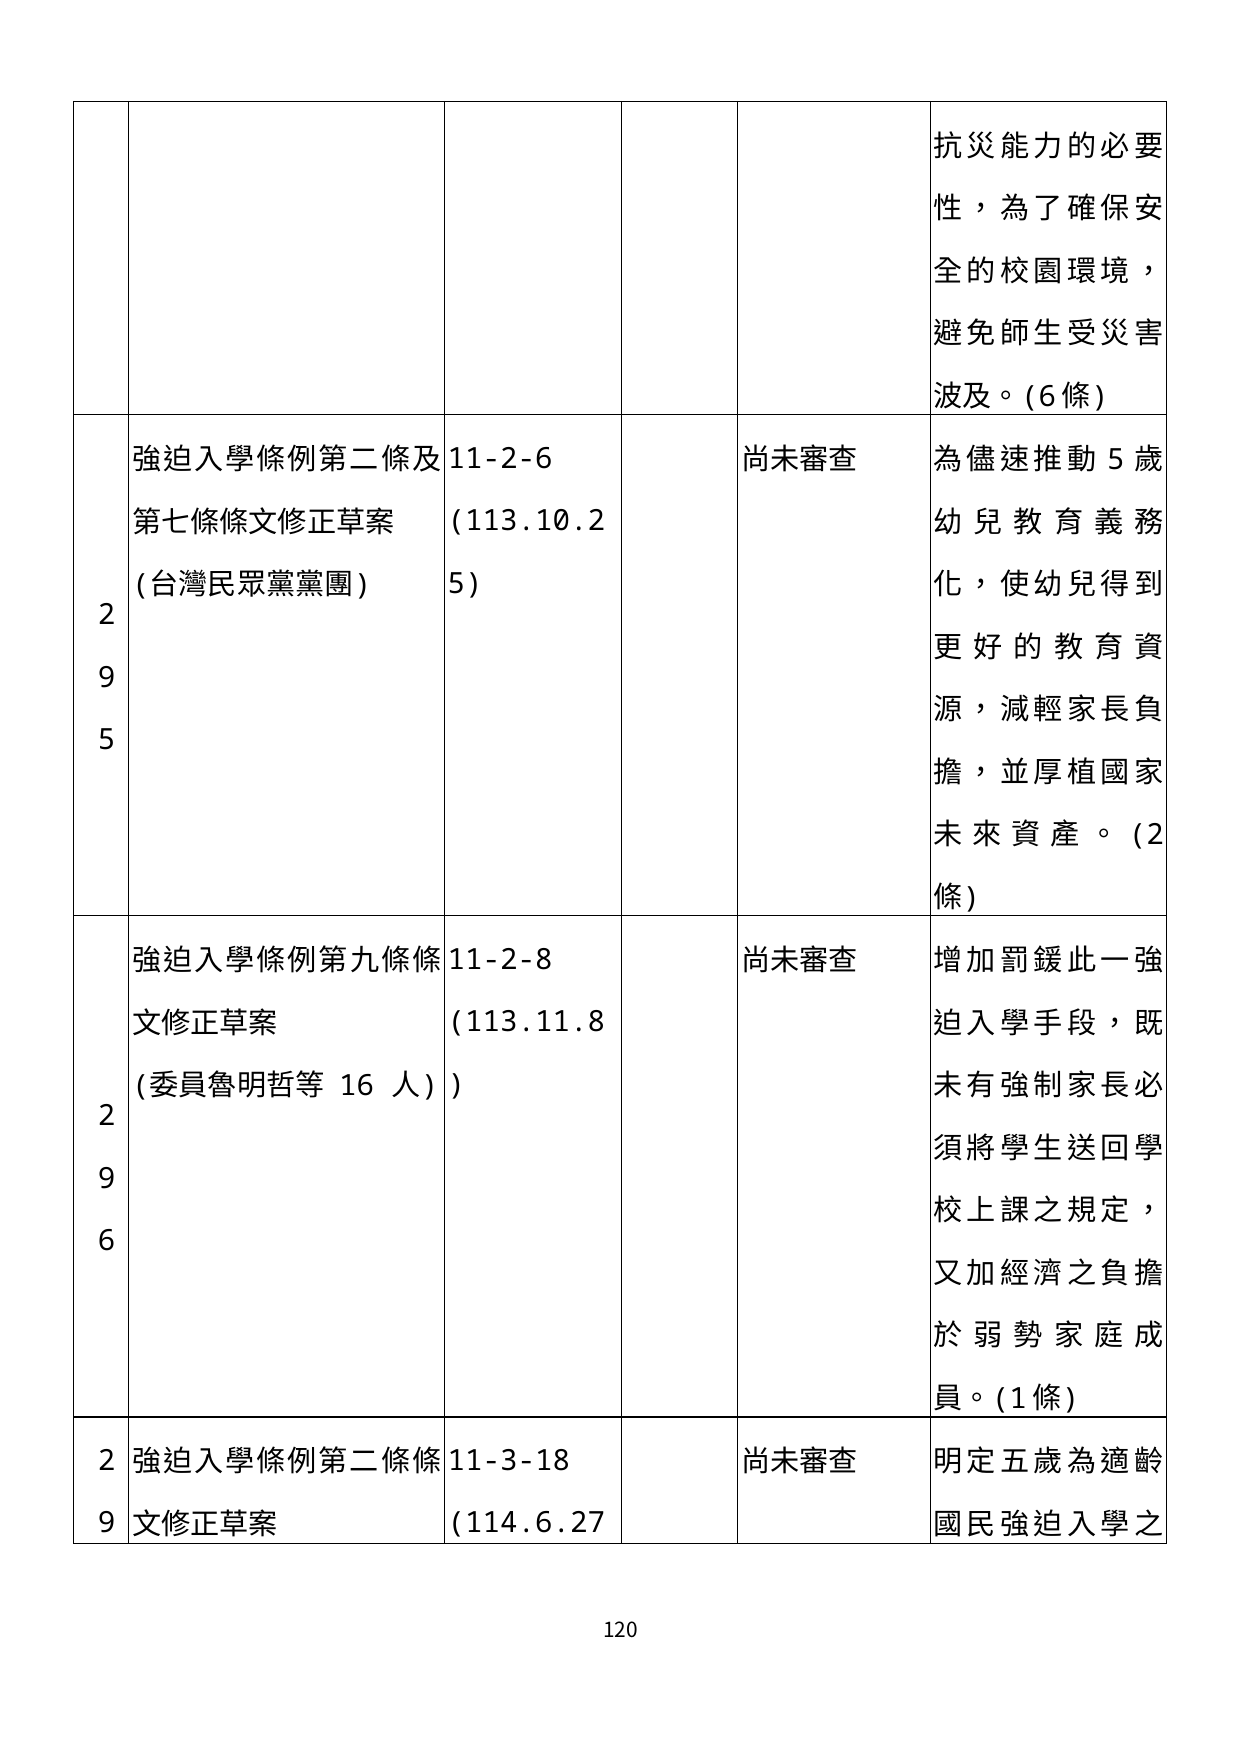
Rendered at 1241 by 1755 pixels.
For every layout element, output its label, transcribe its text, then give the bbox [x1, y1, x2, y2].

table_cell 增加罰鍰此一強迫入學手段，既未有強制家長必須將學生送回學校上課之規定，又加經濟之負擔於弱勢家庭成員。(1條) [931, 916, 1166, 1416]
table_cell 11-2-6 (113.10.25) [445, 415, 621, 915]
table_cell [445, 102, 621, 414]
table_cell [622, 916, 737, 1416]
table_cell 抗災能力的必要性，為了確保安全的校園環境，避免師生受災害波及。(6條) [931, 102, 1166, 414]
table_cell 強迫入學條例第九條條文修正草案 (委員魯明哲等 16 人) [129, 916, 444, 1416]
table_cell [74, 415, 128, 915]
table_cell [622, 415, 737, 915]
table_cell [74, 102, 128, 414]
table_cell 強迫入學條例第二條條文修正草案 [129, 1418, 444, 1542]
table_cell [129, 102, 444, 414]
table_cell 尚未審查 [738, 1418, 930, 1542]
table_cell 強迫入學條例第二條及第七條條文修正草案 (台灣民眾黨黨團) [129, 415, 444, 915]
table_cell [74, 916, 128, 1416]
table_cell 11-2-8 (113.11.8) [445, 916, 621, 1416]
table_cell [622, 102, 737, 414]
table_cell 明定五歲為適齡國民強迫入學之 [931, 1418, 1166, 1542]
table_cell 尚未審查 [738, 916, 930, 1416]
table_cell 為儘速推動5歲幼兒教育義務化，使幼兒得到更好的教育資源，減輕家長負擔，並厚植國家未來資產。(2條) [931, 415, 1166, 915]
table_cell [738, 102, 930, 414]
table_cell [622, 1418, 737, 1542]
table_cell 11-3-18 (114.6.27 [445, 1418, 621, 1542]
table_cell 尚未審查 [738, 415, 930, 915]
table_cell [74, 1418, 128, 1542]
